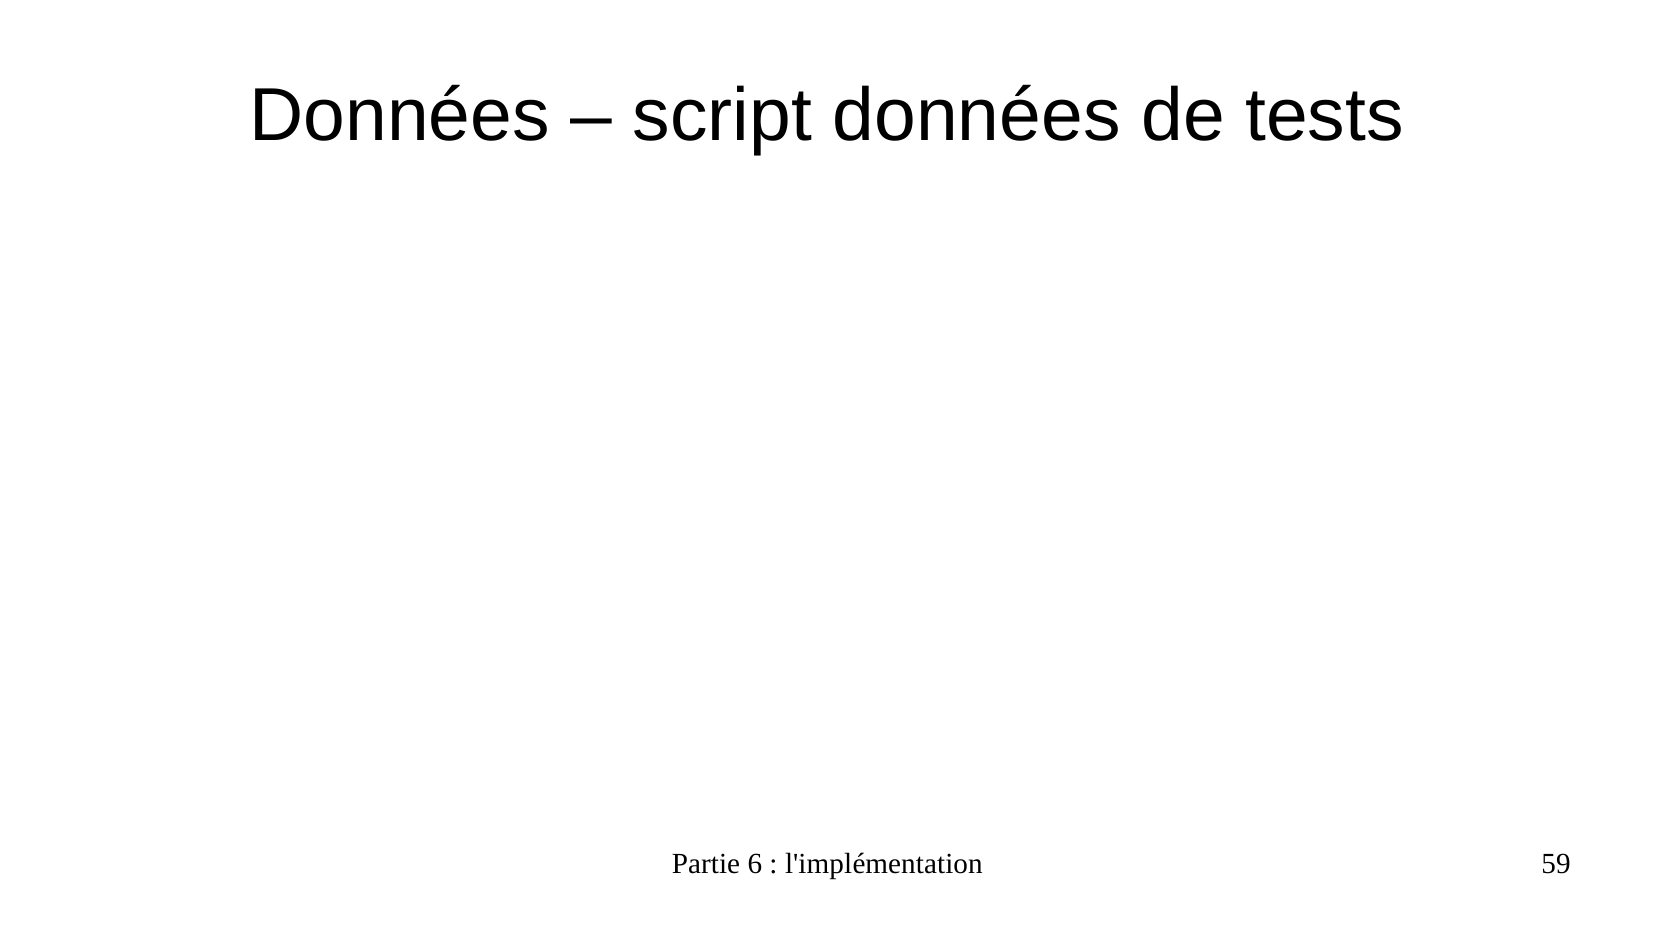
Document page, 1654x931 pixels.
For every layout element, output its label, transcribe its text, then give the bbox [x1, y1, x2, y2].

title Données – script données de tests [82, 37, 1571, 193]
